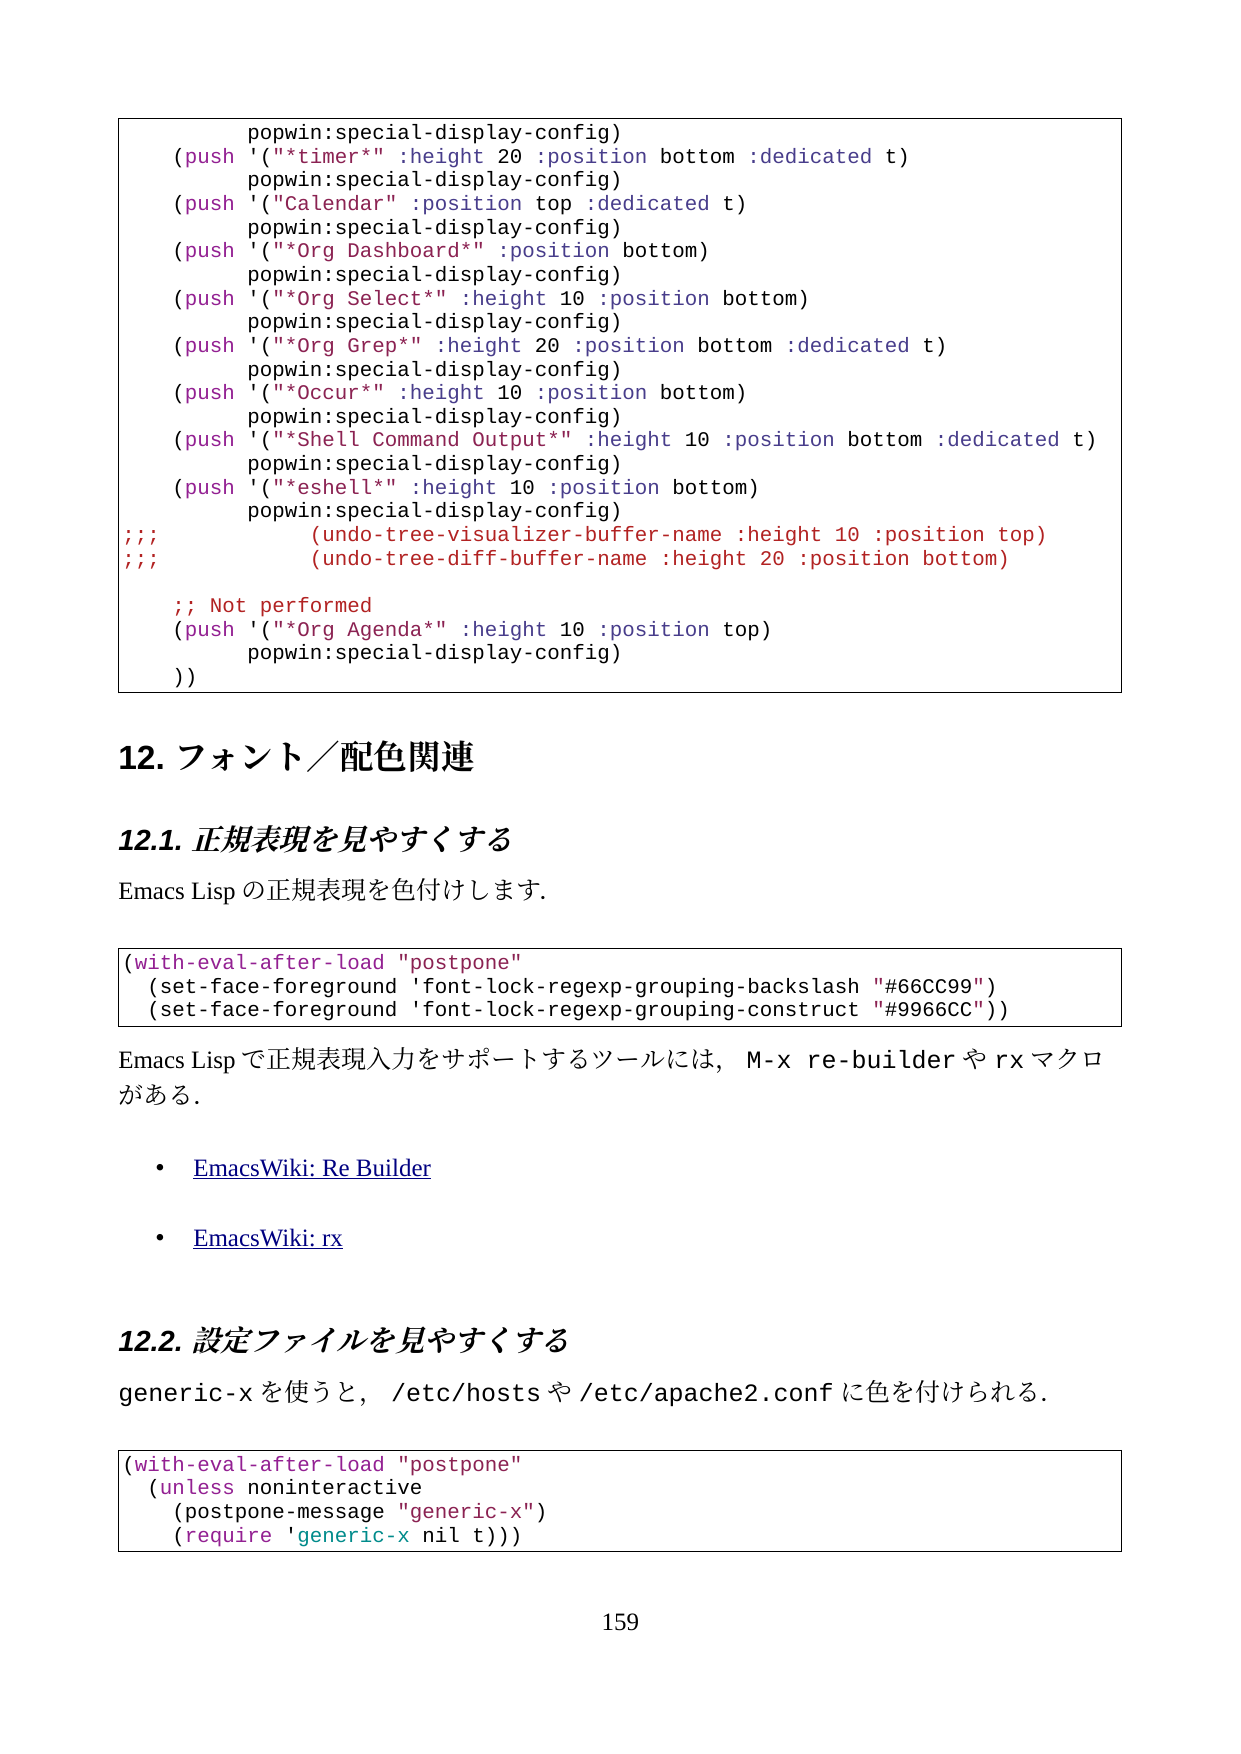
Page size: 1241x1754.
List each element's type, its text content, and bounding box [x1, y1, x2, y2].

text (set-face-foreground 'font-lock-regexp-grouping-construct "#9966CC")) [119, 996, 1121, 1026]
text popwin:special-display-config) [119, 213, 1121, 236]
text (postpone-message "generic-x") [119, 1497, 1121, 1521]
text Emacs Lisp の正規表現を色付けします． [118, 871, 1122, 936]
text (push '("*timer*" :height 20 :position bottom :dedicated t) [119, 142, 1121, 165]
text popwin:special-display-config) [119, 638, 1121, 662]
text popwin:special-display-config) [119, 402, 1121, 426]
subtitle 正規表現を見やすくする [118, 817, 1122, 858]
text popwin:special-display-config) [119, 307, 1121, 331]
text (push '("*Shell Command Output*" :height 10 :position bottom :dedicated t) [119, 426, 1121, 449]
text (set-face-foreground 'font-lock-regexp-grouping-backslash "#66CC99") [119, 972, 1121, 996]
text (unless noninteractive [119, 1473, 1121, 1497]
text (push '("*Org Dashboard*" :position bottom) [119, 236, 1121, 260]
text popwin:special-display-config) [119, 354, 1121, 378]
text ;; Not performed [119, 591, 1121, 615]
text (with-eval-after-load "postpone" [119, 1451, 1121, 1473]
text popwin:special-display-config) [119, 260, 1121, 284]
text (push '("*Org Grep*" :height 20 :position bottom :dedicated t) [119, 331, 1121, 354]
text (push '("Calendar" :position top :dedicated t) [119, 189, 1121, 213]
text (require 'generic-x nil t))) [119, 1521, 1121, 1551]
text Emacs Lisp で正規表現入力をサポートするツールには， M-x re-builder や rx マクロがある． [118, 1039, 1122, 1140]
text popwin:special-display-config) [119, 496, 1121, 520]
text (push '("*eshell*" :height 10 :position bottom) [119, 473, 1121, 496]
subtitle 設定ファイルを見やすくする [118, 1318, 1122, 1360]
text (with-eval-after-load "postpone" [119, 949, 1121, 972]
text ;;; (undo-tree-visualizer-buffer-name :height 10 :position top) [119, 520, 1121, 544]
text ;;; (undo-tree-diff-buffer-name :height 20 :position bottom) [119, 544, 1121, 567]
text popwin:special-display-config) [119, 449, 1121, 473]
text (push '("*Org Agenda*" :height 10 :position top) [119, 615, 1121, 638]
text popwin:special-display-config) [119, 119, 1121, 142]
text (push '("*Occur*" :height 10 :position bottom) [119, 378, 1121, 402]
text )) [119, 662, 1121, 692]
list EmacsWiki: Re Builder [156, 1153, 1122, 1210]
text popwin:special-display-config) [119, 165, 1121, 189]
list EmacsWiki: rx [156, 1223, 1122, 1280]
text (push '("*Org Select*" :height 10 :position bottom) [119, 284, 1121, 307]
text generic-x を使うと， /etc/hosts や /etc/apache2.conf に色を付けられる． [118, 1372, 1122, 1437]
subtitle フォント／配色関連 [118, 731, 1122, 779]
